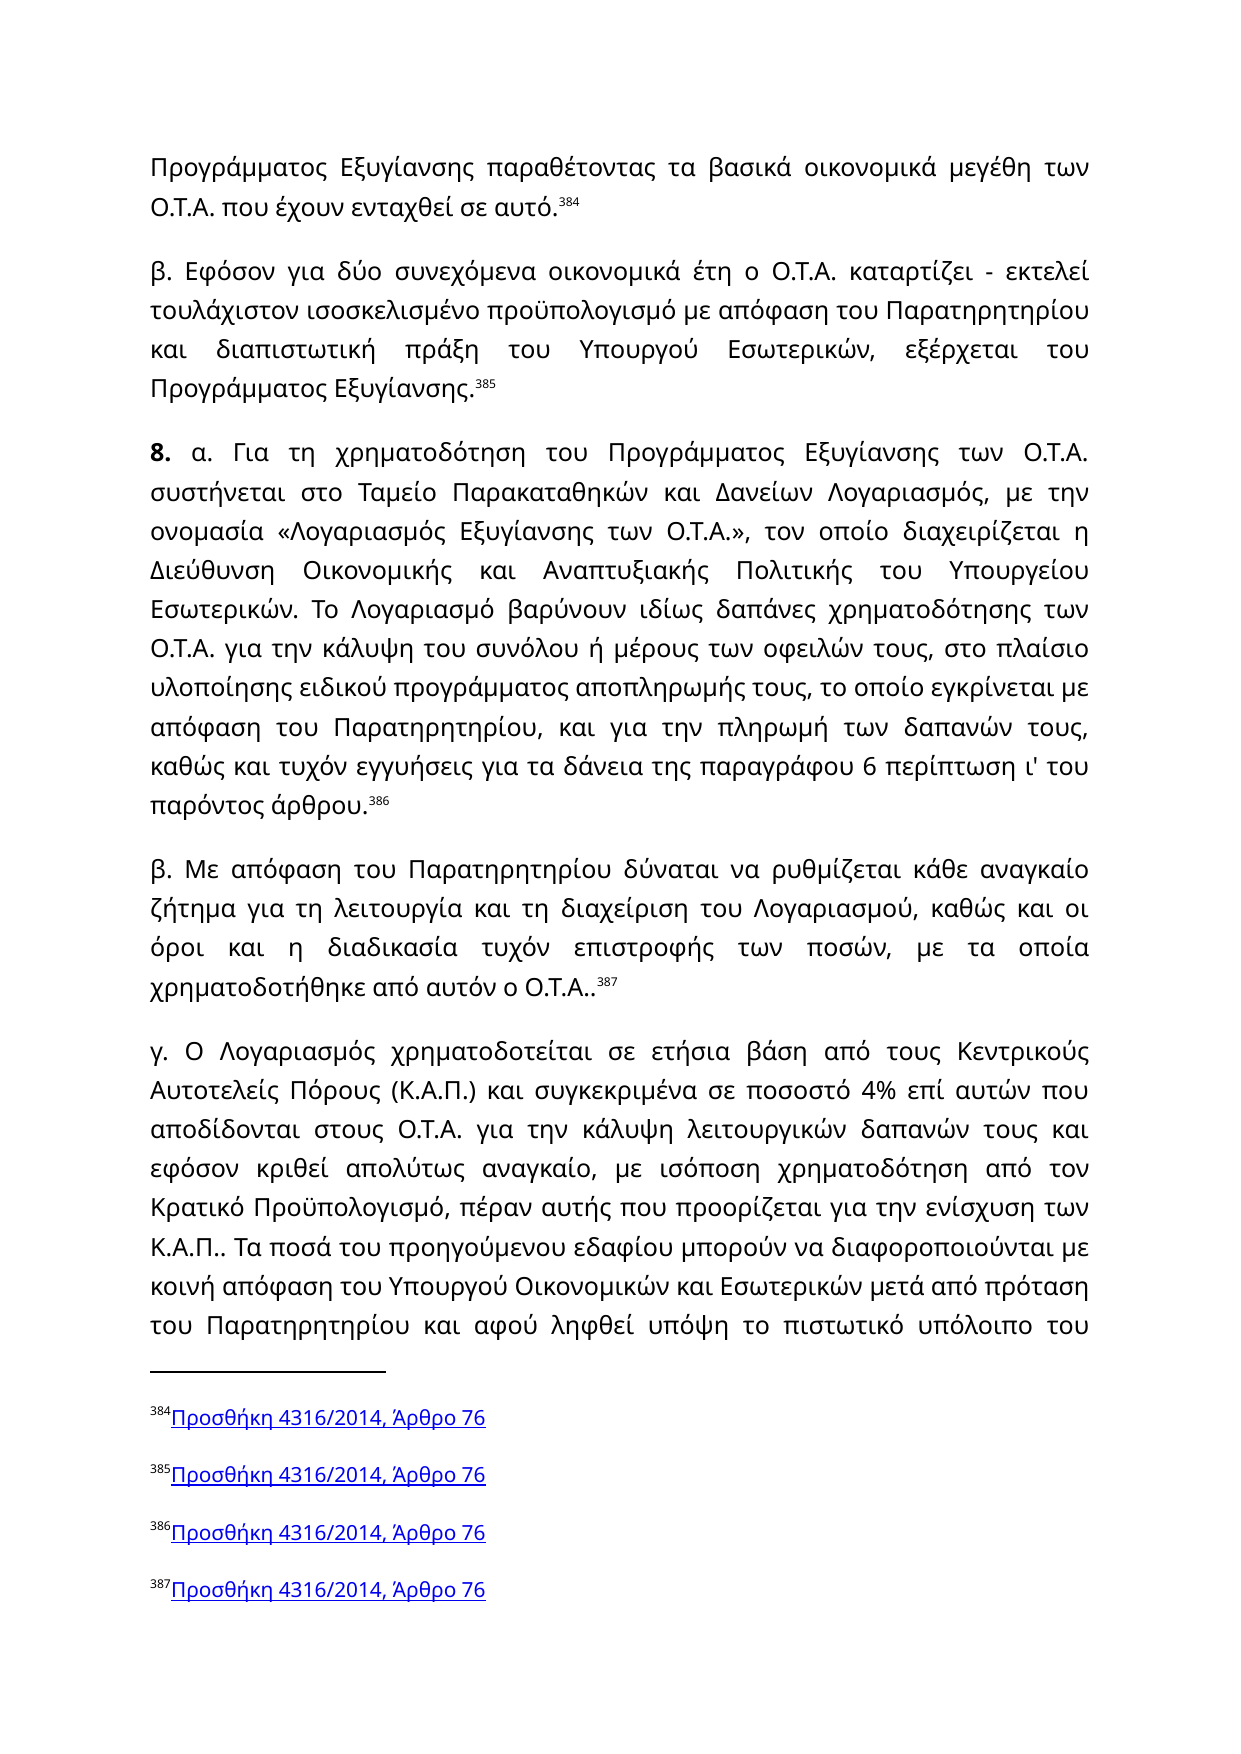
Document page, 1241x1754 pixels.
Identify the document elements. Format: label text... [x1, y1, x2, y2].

text Προσθήκη 4316/2014, Άρθρο 76 [150, 1518, 1090, 1546]
text β. Με απόφαση του Παρατηρητηρίου δύναται να ρυθμίζεται κάθε αναγκαίο ζήτημα για τη λειτουργία και τη διαχείριση του Λογαριασμού, καθώς και οι όροι και η διαδικασία τυχόν επιστροφής των ποσών, με τα οποία χρηματοδοτήθηκε από αυτόν ο Ο.Τ.Α.. [150, 852, 1090, 1003]
text γ. Ο Λογαριασμός χρηματοδοτείται σε ετήσια βάση από τους Κεντρικούς Αυτοτελείς Πόρους (Κ.Α.Π.) και συγκεκριμένα σε ποσοστό 4% επί αυτών που αποδίδονται στους Ο.Τ.Α. για την κάλυψη λειτουργικών δαπανών τους και εφόσον κριθεί απολύτως αναγκαίο, με ισόποση χρηματοδότηση από τον Κρατικό Προϋπολογισμό, πέραν αυτής που προορίζεται για την ενίσχυση των Κ.Α.Π.. Τα ποσά του προηγούμενου εδαφίου μπορούν να διαφοροποιούνται με κοινή απόφαση του Υπουργού Οικονομικών και Εσωτερικών μετά από πρόταση του Παρατηρητηρίου και αφού ληφθεί υπόψη το πιστωτικό υπόλοιπο του [150, 1033, 1090, 1342]
text Προγράμματος Εξυγίανσης παραθέτοντας τα βασικά οικονομικά μεγέθη των Ο.Τ.Α. που έχουν ενταχθεί σε αυτό. [150, 150, 1090, 223]
text Προσθήκη 4316/2014, Άρθρο 76 [150, 1403, 1090, 1431]
text β. Εφόσον για δύο συνεχόμενα οικονομικά έτη ο Ο.Τ.Α. καταρτίζει - εκτελεί τουλάχιστον ισοσκελισμένο προϋπολογισμό με απόφαση του Παρατηρητηρίου και διαπιστωτική πράξη του Υπουργού Εσωτερικών, εξέρχεται του Προγράμματος Εξυγίανσης. [150, 253, 1090, 405]
text 8. α. Για τη χρηματοδότηση του Προγράμματος Εξυγίανσης των Ο.Τ.Α. συστήνεται στο Ταμείο Παρακαταθηκών και Δανείων Λογαριασμός, με την ονομασία «Λογαριασμός Εξυγίανσης των Ο.Τ.Α.», τον οποίο διαχειρίζεται η Διεύθυνση Οικονομικής και Αναπτυξιακής Πολιτικής του Υπουργείου Εσωτερικών. Το Λογαριασμό βαρύνουν ιδίως δαπάνες χρηματοδότησης των Ο.Τ.Α. για την κάλυψη του συνόλου ή μέρους των οφειλών τους, στο πλαίσιο υλοποίησης ειδικού προγράμματος αποπληρωμής τους, το οποίο εγκρίνεται με απόφαση του Παρατηρητηρίου, και για την πληρωμή των δαπανών τους, καθώς και τυχόν εγγυήσεις για τα δάνεια της παραγράφου 6 περίπτωση ι' του παρόντος άρθρου. [150, 435, 1090, 822]
text Προσθήκη 4316/2014, Άρθρο 76 [150, 1460, 1090, 1489]
text Προσθήκη 4316/2014, Άρθρο 76 [150, 1576, 1090, 1604]
